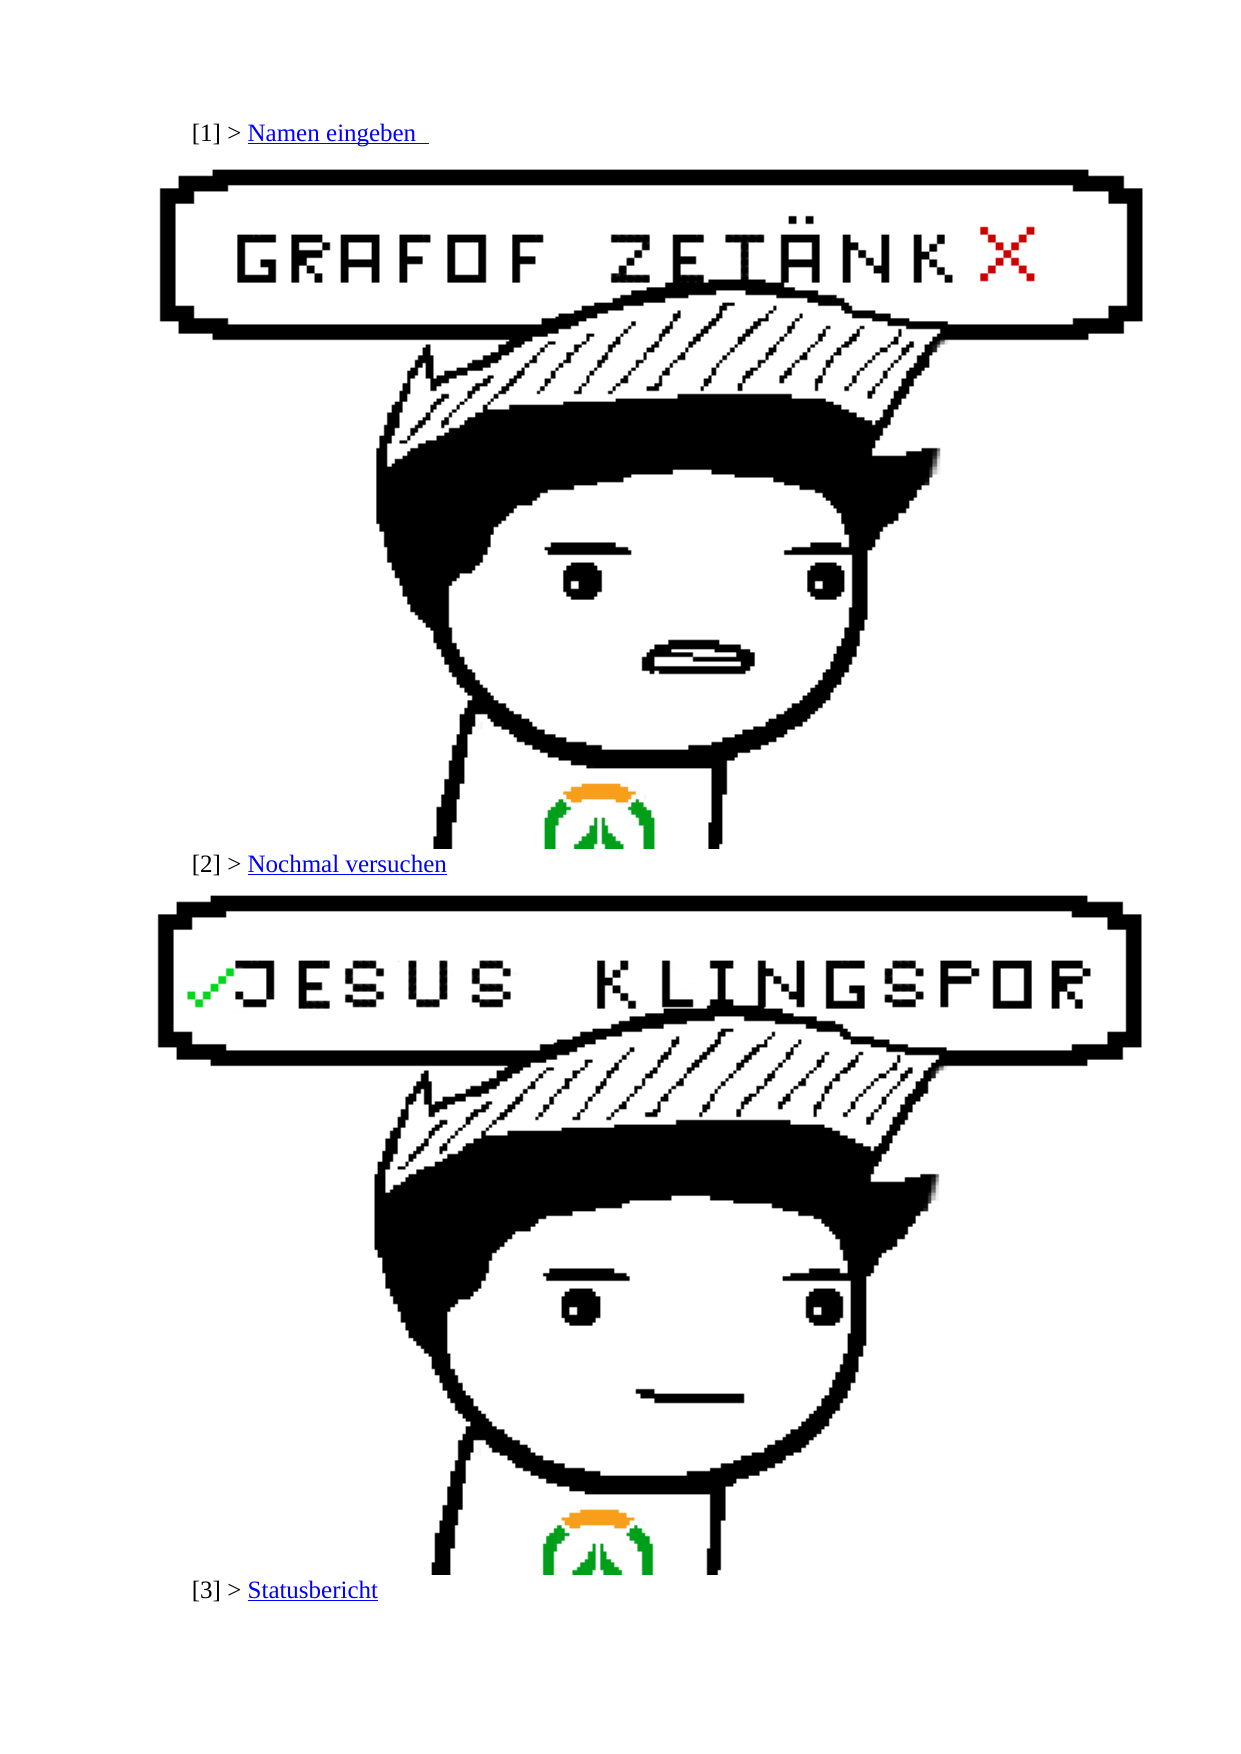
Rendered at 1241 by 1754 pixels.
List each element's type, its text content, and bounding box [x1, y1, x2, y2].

text [3] > Statusbericht [118, 906, 1122, 1603]
text [1] > Namen eingeben [118, 118, 1122, 147]
text [2] > Nochmal versuchen [118, 147, 1122, 878]
